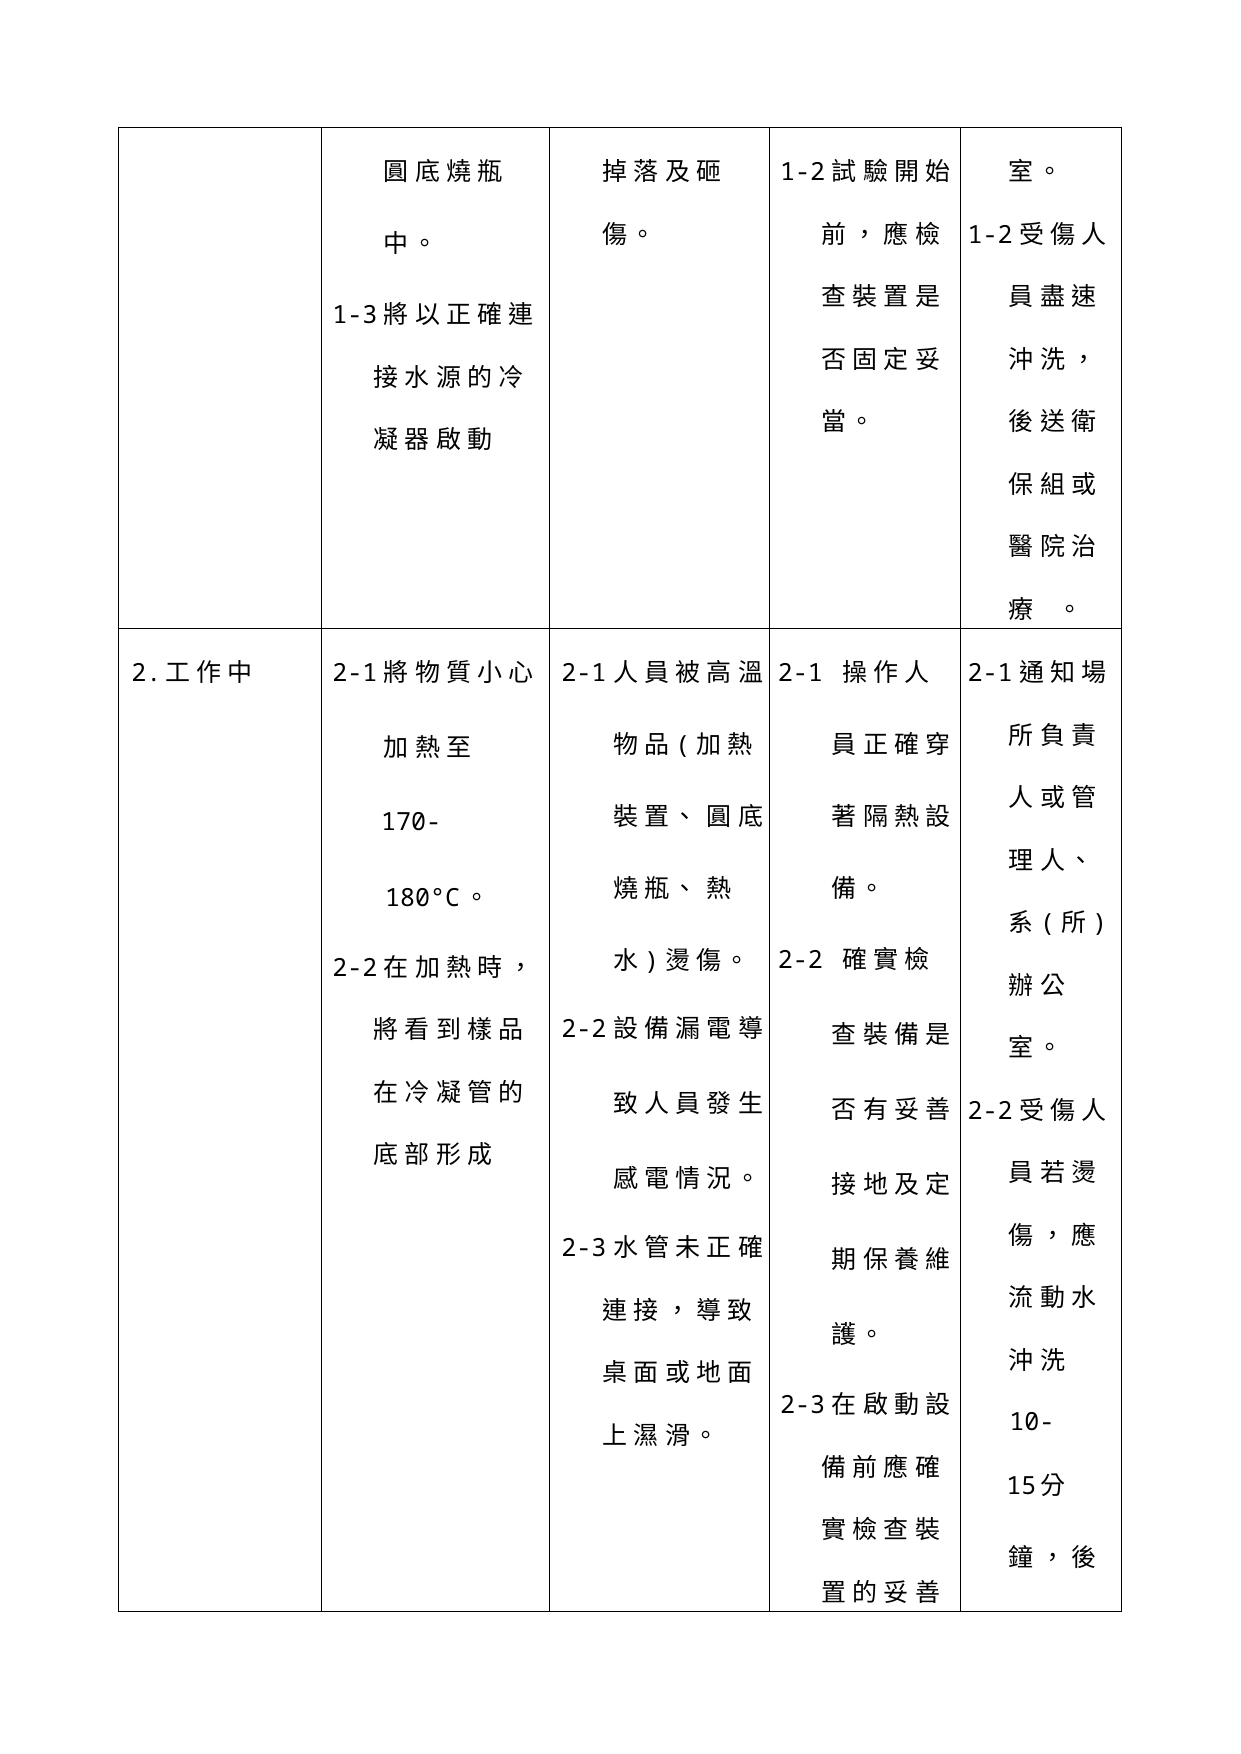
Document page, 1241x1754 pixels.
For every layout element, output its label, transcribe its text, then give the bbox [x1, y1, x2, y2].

table_cell 2-1 操作人員正確穿著隔熱設備。 2-2 確實檢查裝備是否有妥善接地及定期保養維護。 2-3在啟動設備前應確實檢查裝置的妥善 [770, 629, 960, 1611]
table_cell 2-1將物質小心加熱至 170-180°C。 2-2在加熱時，將看到樣品在冷凝管的底部形成 [322, 629, 549, 1611]
table_cell 掉落及砸傷。 [550, 128, 769, 628]
table_cell 室。 1-2受傷人員盡速沖洗，後送衛保組或醫院治療 。 [961, 128, 1121, 628]
table_cell 2-1通知場所負責人或管理人、系(所)辦公室。 2-2受傷人員若燙傷，應流動水沖洗 10- 15分鐘，後 [961, 629, 1121, 1611]
table_cell 圓底燒瓶中。 1-3將以正確連接水源的冷凝器啟動 [322, 128, 549, 628]
table_cell [119, 128, 321, 628]
table_cell 2-1人員被高溫物品(加熱裝置、圓底燒瓶、熱水)燙傷。 2-2設備漏電導致人員發生感電情況。 2-3水管未正確連接，導致桌面或地面上濕滑。 [550, 629, 769, 1611]
table_cell 2.工作中 [119, 629, 321, 1611]
table_cell 1-2試驗開始前，應檢查裝置是否固定妥當。 [770, 128, 960, 628]
